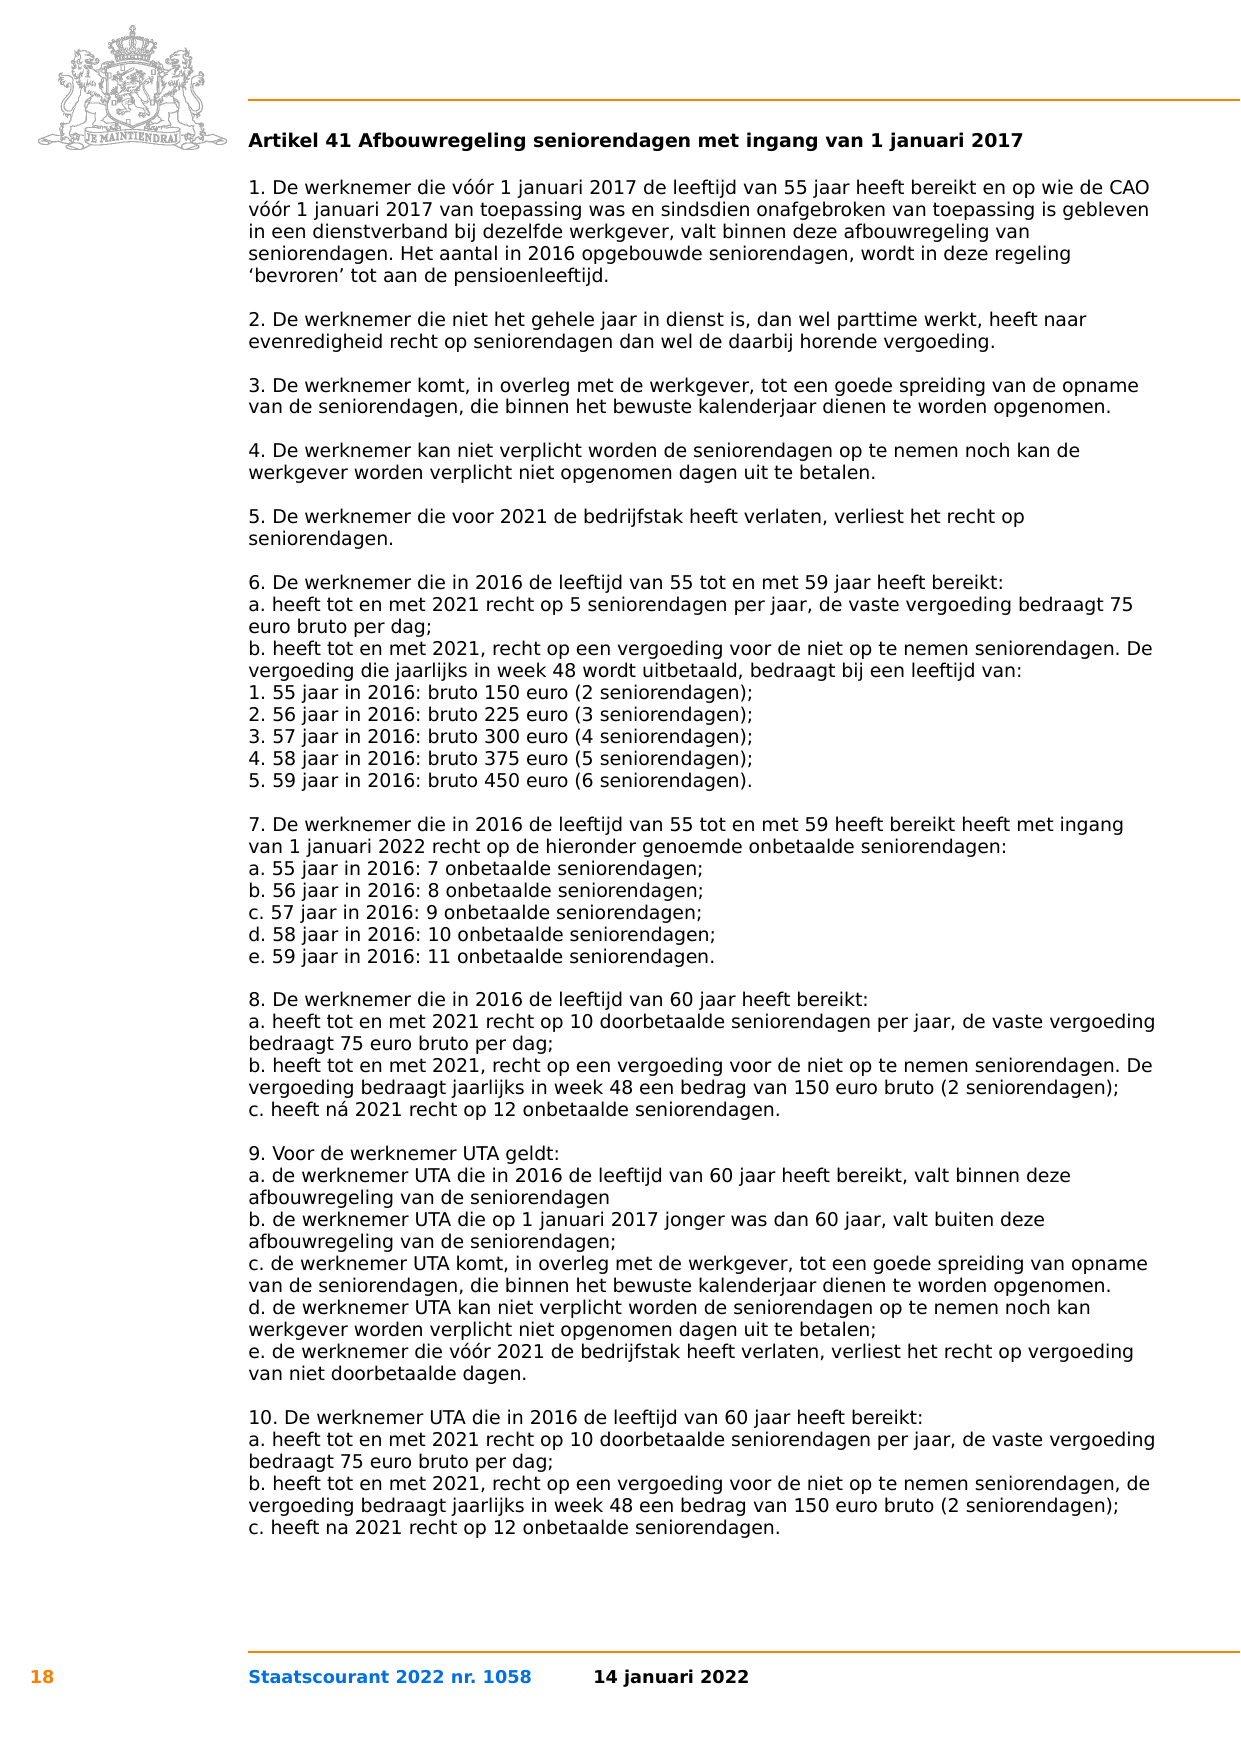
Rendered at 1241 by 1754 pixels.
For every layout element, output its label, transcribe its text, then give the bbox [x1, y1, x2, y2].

text a. heeft tot en met 2021 recht op 10 doorbetaalde seniorendagen per jaar, de vaste vergoeding bedraagt 75 euro bruto per dag; [248, 1011, 1163, 1055]
text 3. 57 jaar in 2016: bruto 300 euro (4 seniorendagen); [248, 726, 1163, 748]
text 5. 59 jaar in 2016: bruto 450 euro (6 seniorendagen). [248, 770, 1163, 792]
text 1. De werknemer die vóór 1 januari 2017 de leeftijd van 55 jaar heeft bereikt en op wie de CAO vóór 1 januari 2017 van toepassing was en sindsdien onafgebroken van toepassing is gebleven in een dienstverband bij dezelfde werkgever, valt binnen deze afbouwregeling van seniorendagen. Het aantal in 2016 opgebouwde seniorendagen, wordt in deze regeling ‘bevroren’ tot aan de pensioenleeftijd. [248, 177, 1163, 287]
text a. 55 jaar in 2016: 7 onbetaalde seniorendagen; [248, 858, 1163, 879]
text e. 59 jaar in 2016: 11 onbetaalde seniorendagen. [248, 946, 1163, 967]
text d. 58 jaar in 2016: 10 onbetaalde seniorendagen; [248, 923, 1163, 946]
text c. heeft na 2021 recht op 12 onbetaalde seniorendagen. [248, 1517, 1163, 1539]
text c. de werknemer UTA komt, in overleg met de werkgever, tot een goede spreiding van opname van de seniorendagen, die binnen het bewuste kalenderjaar dienen te worden opgenomen. [248, 1253, 1163, 1297]
text 4. De werknemer kan niet verplicht worden de seniorendagen op te nemen noch kan de werkgever worden verplicht niet opgenomen dagen uit te betalen. [248, 440, 1163, 484]
picture [38, 25, 227, 150]
text a. de werknemer UTA die in 2016 de leeftijd van 60 jaar heeft bereikt, valt binnen deze afbouwregeling van de seniorendagen [248, 1165, 1163, 1209]
subtitle Artikel 41 Afbouwregeling seniorendagen met ingang van 1 januari 2017 [248, 130, 1163, 152]
text b. heeft tot en met 2021, recht op een vergoeding voor de niet op te nemen seniorendagen. De vergoeding bedraagt jaarlijks in week 48 een bedrag van 150 euro bruto (2 seniorendagen); [248, 1055, 1163, 1099]
text 2. 56 jaar in 2016: bruto 225 euro (3 seniorendagen); [248, 704, 1163, 726]
text 6. De werknemer die in 2016 de leeftijd van 55 tot en met 59 jaar heeft bereikt: [248, 572, 1163, 594]
text 3. De werknemer komt, in overleg met de werkgever, tot een goede spreiding van de opname van de seniorendagen, die binnen het bewuste kalenderjaar dienen te worden opgenomen. [248, 374, 1163, 418]
text 7. De werknemer die in 2016 de leeftijd van 55 tot en met 59 heeft bereikt heeft met ingang van 1 januari 2022 recht op de hieronder genoemde onbetaalde seniorendagen: [248, 814, 1163, 858]
text 1. 55 jaar in 2016: bruto 150 euro (2 seniorendagen); [248, 682, 1163, 704]
text c. 57 jaar in 2016: 9 onbetaalde seniorendagen; [248, 902, 1163, 923]
text 9. Voor de werknemer UTA geldt: [248, 1143, 1163, 1165]
text b. heeft tot en met 2021, recht op een vergoeding voor de niet op te nemen seniorendagen. De vergoeding die jaarlijks in week 48 wordt uitbetaald, bedraagt bij een leeftijd van: [248, 638, 1163, 682]
text a. heeft tot en met 2021 recht op 10 doorbetaalde seniorendagen per jaar, de vaste vergoeding bedraagt 75 euro bruto per dag; [248, 1429, 1163, 1473]
text 10. De werknemer UTA die in 2016 de leeftijd van 60 jaar heeft bereikt: [248, 1407, 1163, 1429]
text c. heeft ná 2021 recht op 12 onbetaalde seniorendagen. [248, 1099, 1163, 1121]
text b. 56 jaar in 2016: 8 onbetaalde seniorendagen; [248, 879, 1163, 902]
text e. de werknemer die vóór 2021 de bedrijfstak heeft verlaten, verliest het recht op vergoeding van niet doorbetaalde dagen. [248, 1341, 1163, 1385]
text 4. 58 jaar in 2016: bruto 375 euro (5 seniorendagen); [248, 748, 1163, 770]
text a. heeft tot en met 2021 recht op 5 seniorendagen per jaar, de vaste vergoeding bedraagt 75 euro bruto per dag; [248, 594, 1163, 638]
text d. de werknemer UTA kan niet verplicht worden de seniorendagen op te nemen noch kan werkgever worden verplicht niet opgenomen dagen uit te betalen; [248, 1297, 1163, 1341]
text b. heeft tot en met 2021, recht op een vergoeding voor de niet op te nemen seniorendagen, de vergoeding bedraagt jaarlijks in week 48 een bedrag van 150 euro bruto (2 seniorendagen); [248, 1473, 1163, 1517]
text b. de werknemer UTA die op 1 januari 2017 jonger was dan 60 jaar, valt buiten deze afbouwregeling van de seniorendagen; [248, 1209, 1163, 1253]
text 8. De werknemer die in 2016 de leeftijd van 60 jaar heeft bereikt: [248, 989, 1163, 1011]
text 2. De werknemer die niet het gehele jaar in dienst is, dan wel parttime werkt, heeft naar evenredigheid recht op seniorendagen dan wel de daarbij horende vergoeding. [248, 309, 1163, 353]
text 5. De werknemer die voor 2021 de bedrijfstak heeft verlaten, verliest het recht op seniorendagen. [248, 506, 1163, 550]
